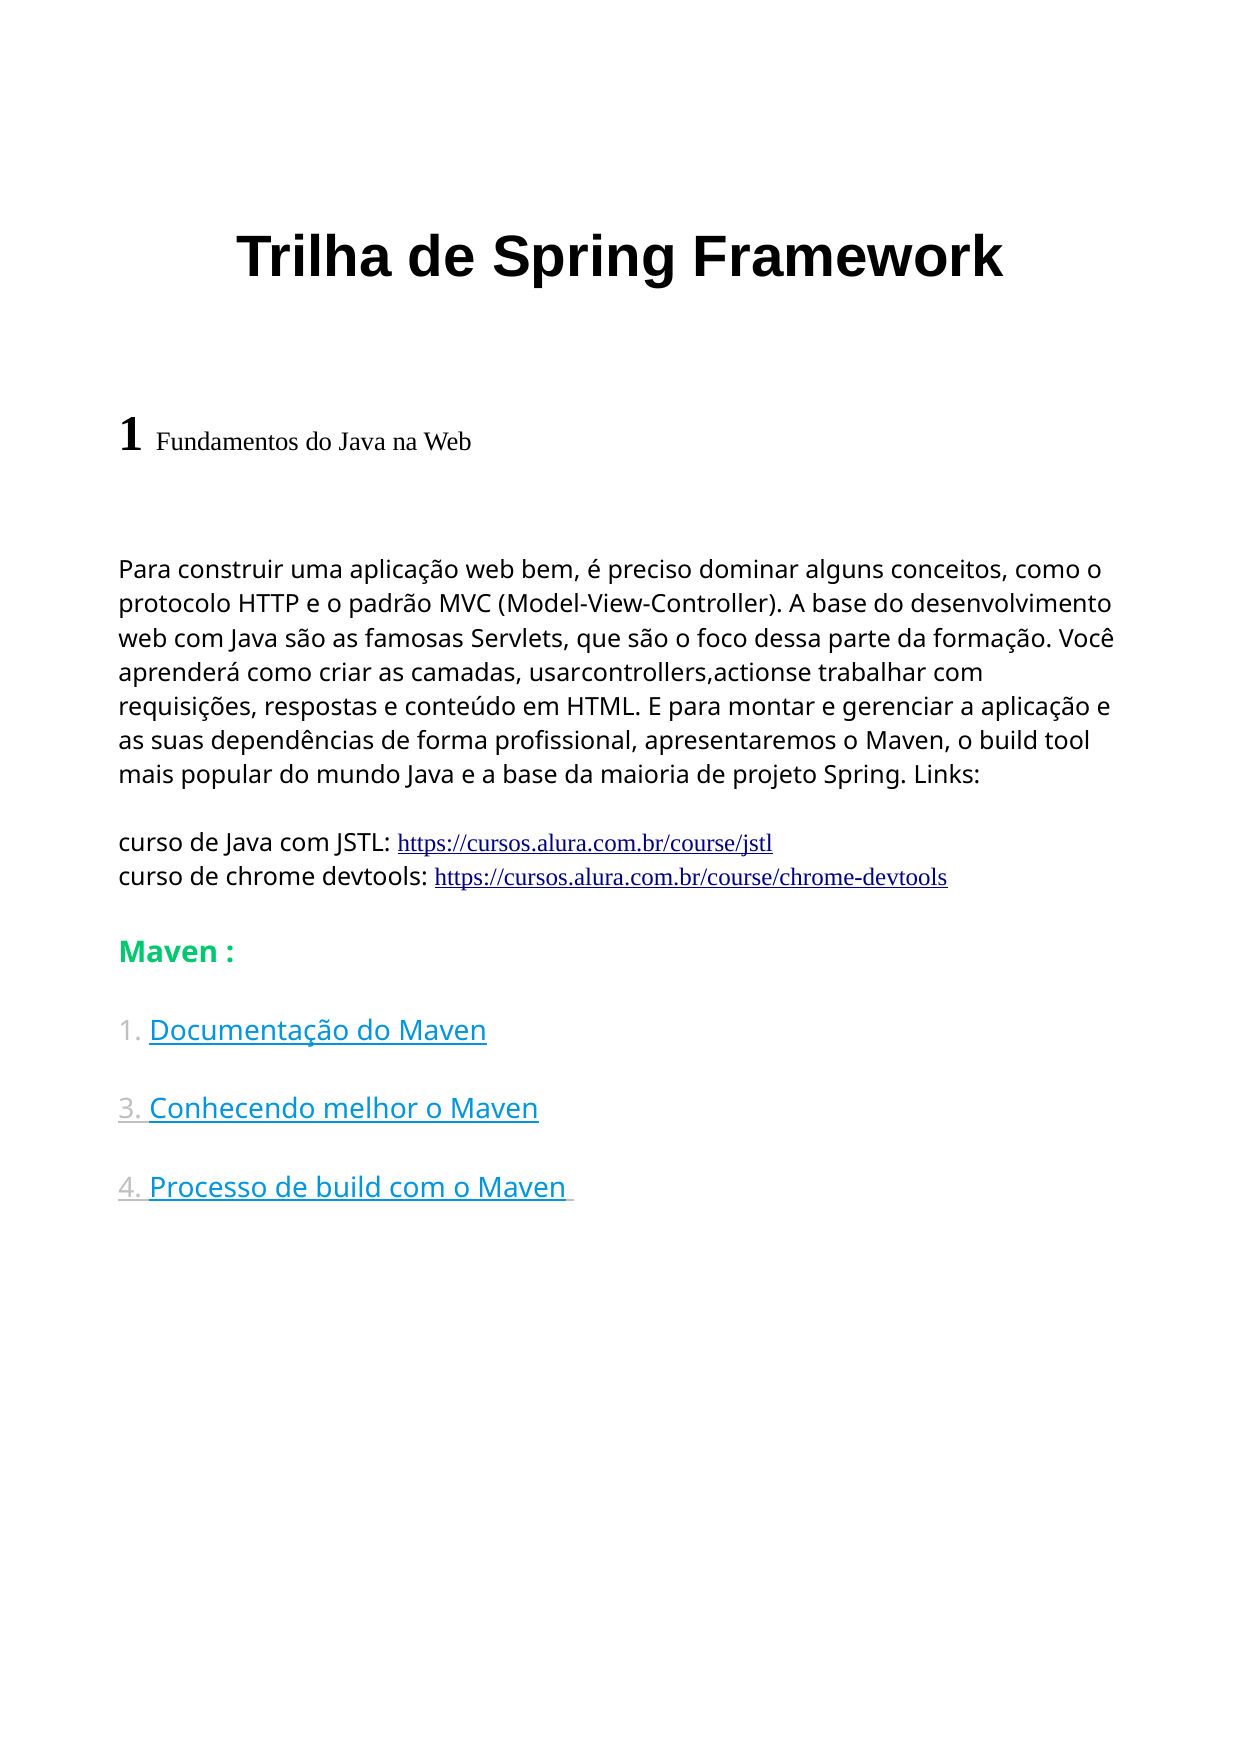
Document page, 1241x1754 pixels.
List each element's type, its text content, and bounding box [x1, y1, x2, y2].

text curso de Java com JSTL: https://cursos.alura.com.br/course/jstl [118, 824, 1122, 859]
text 1. Documentação do Maven [118, 971, 1091, 1049]
title Trilha de Spring Framework [118, 221, 1122, 288]
text 3. Conhecendo melhor o Maven [118, 1049, 1091, 1127]
text curso de chrome devtools: https://cursos.alura.com.br/course/chrome-devtools [118, 859, 1122, 893]
subtitle 1 Fundamentos do Java na Web [118, 404, 1122, 461]
text 4. Processo de build com o Maven [118, 1127, 1091, 1205]
text Para construir uma aplicação web bem, é preciso dominar alguns conceitos, como o protocolo HTTP e o padrão MVC (Model-View-Controller). A base do desenvolvimento web com Java são as famosas Servlets, que são o foco dessa parte da formação. Você aprenderá como criar as camadas, usarcontrollers,actionse trabalhar com requisições, respostas e conteúdo em HTML. E para montar e gerenciar a aplicação e as suas dependências de forma profissional, apresentaremos o Maven, o build tool mais popular do mundo Java e a base da maioria de projeto Spring. Links: [118, 552, 1122, 791]
text Maven : [118, 893, 1091, 971]
